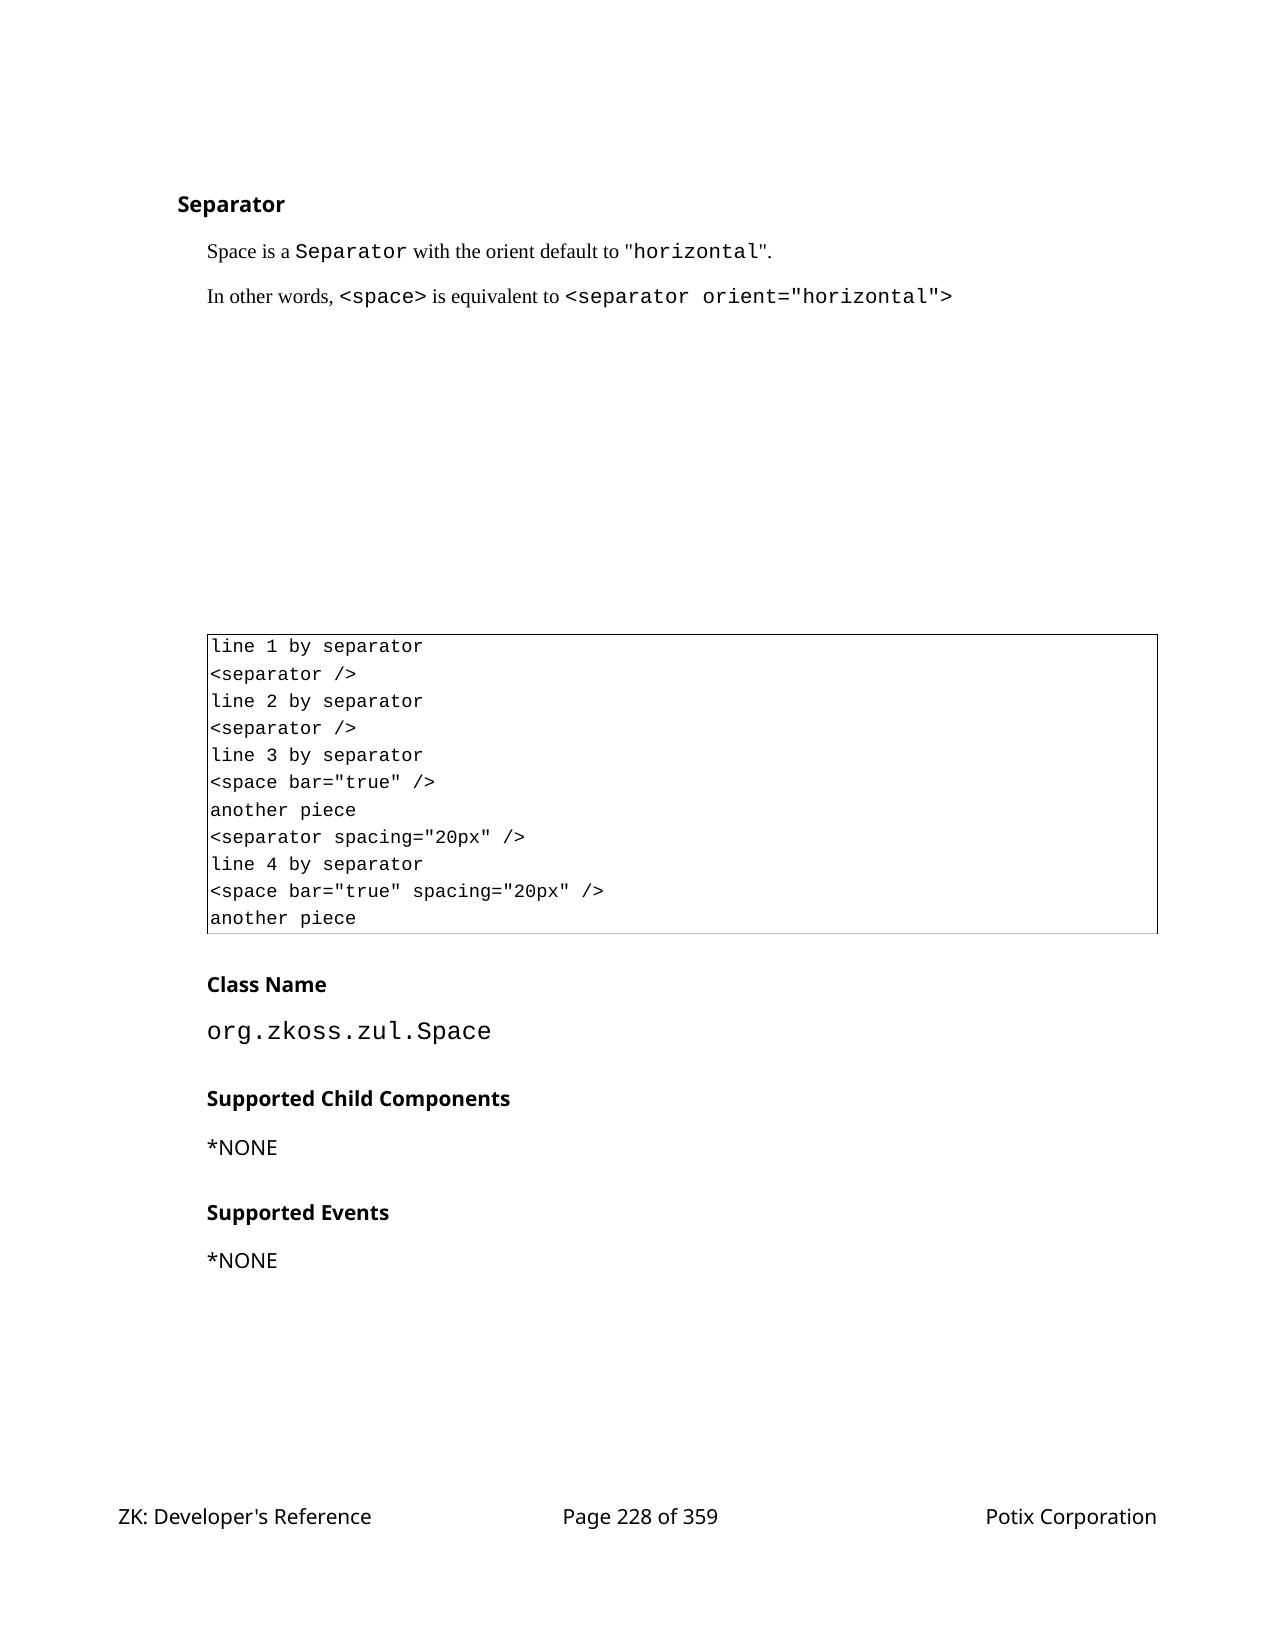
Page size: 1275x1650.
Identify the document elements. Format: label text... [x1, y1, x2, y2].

subtitle Separator [177, 189, 1157, 219]
text Space is a Separator with the orient default to "horizontal". [207, 239, 1157, 264]
text <separator spacing="20px" /> [208, 824, 1157, 849]
text another piece [208, 906, 1157, 933]
text another piece [208, 797, 1157, 822]
text In other words, <space> is equivalent to <separator orient="horizontal"> [207, 285, 1157, 310]
text line 3 by separator [208, 743, 1157, 767]
text line 2 by separator [208, 689, 1157, 713]
text *NONE [207, 1246, 1157, 1275]
text <separator /> [208, 661, 1157, 686]
subtitle Class Name [207, 970, 1157, 998]
text <space bar="true" spacing="20px" /> [208, 879, 1157, 903]
text <separator /> [208, 716, 1157, 740]
text org.zkoss.zul.Space [207, 1019, 1157, 1047]
text line 4 by separator [208, 852, 1157, 876]
text <space bar="true" /> [208, 770, 1157, 794]
text *NONE [207, 1133, 1157, 1161]
subtitle Supported Child Components [207, 1084, 1157, 1112]
subtitle Supported Events [207, 1198, 1157, 1226]
text line 1 by separator [208, 635, 1157, 658]
